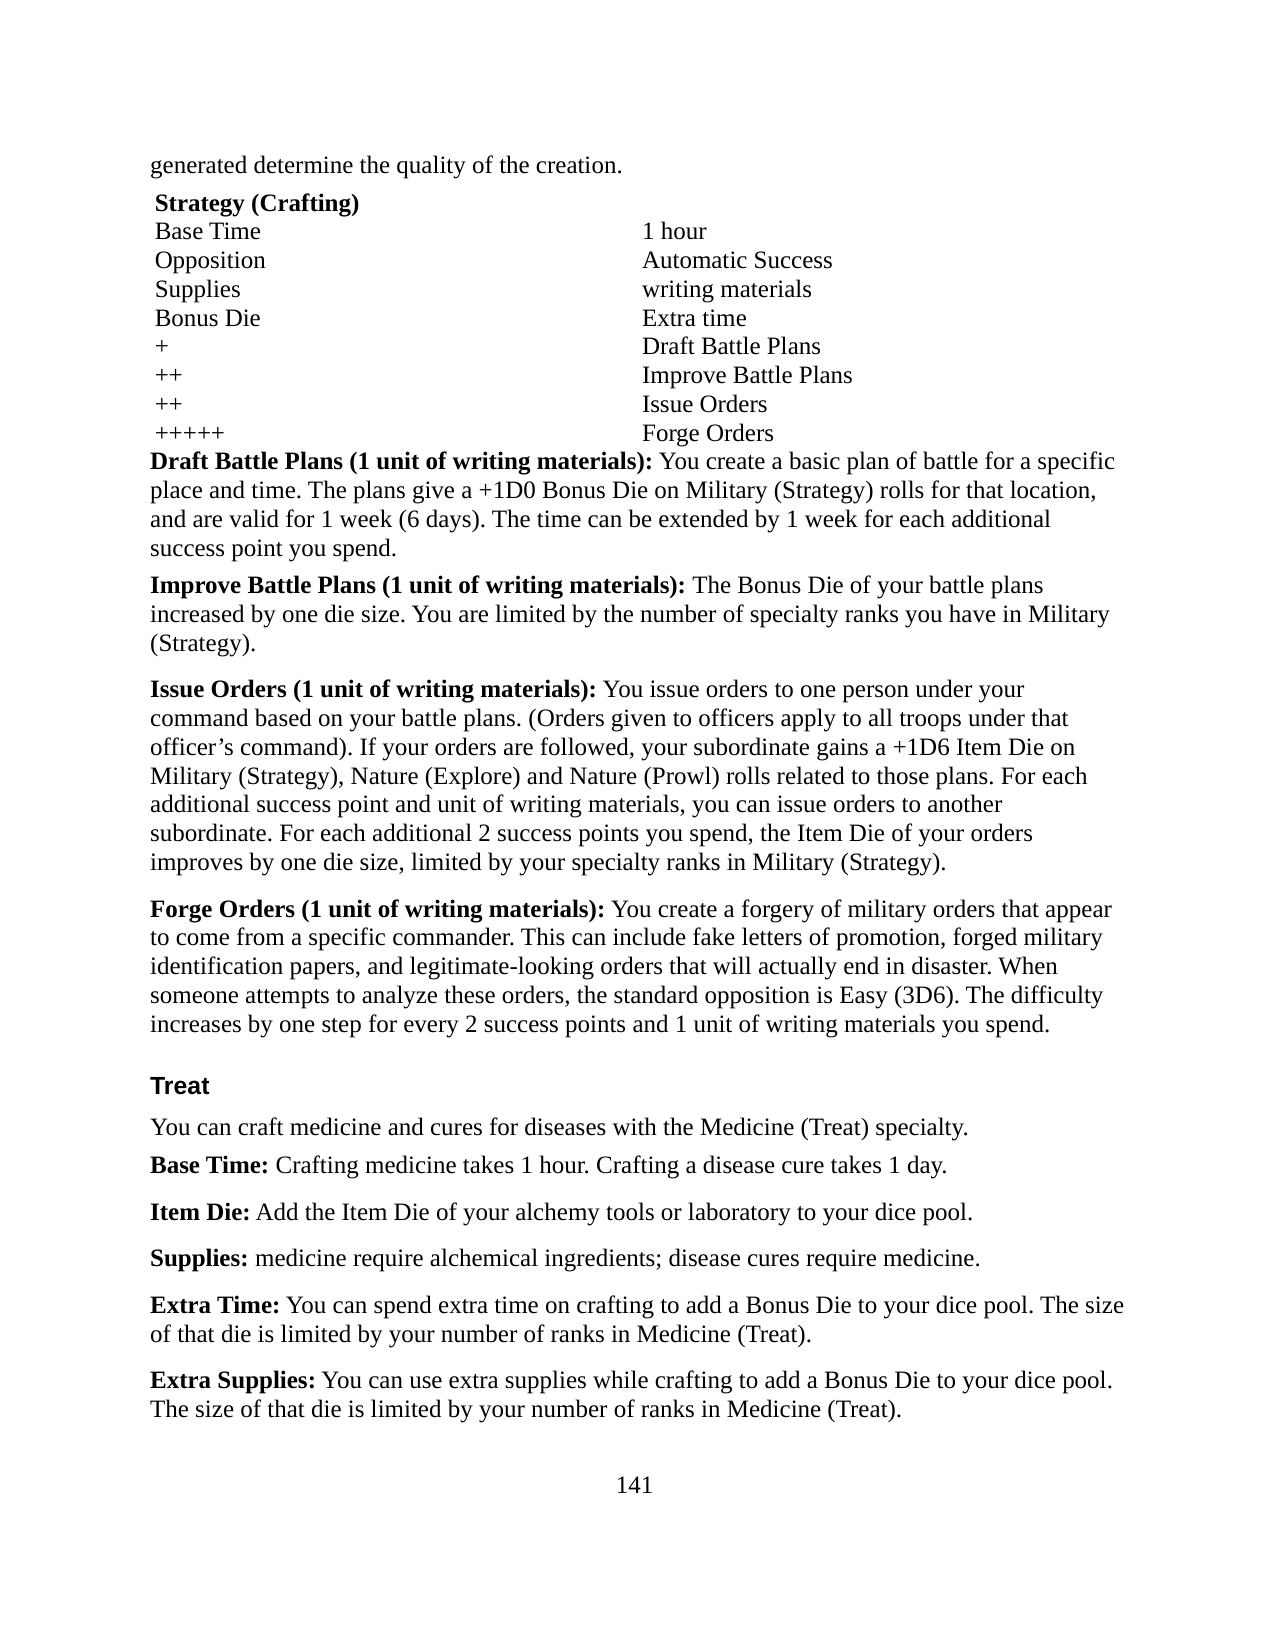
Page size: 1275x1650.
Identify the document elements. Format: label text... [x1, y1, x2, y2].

text Improve Battle Plans (1 unit of writing materials): The Bonus Die of your battle plans increased by one die size. You are limited by the number of specialty ranks you have in Military (Strategy). [150, 570, 1125, 657]
text Draft Battle Plans (1 unit of writing materials): You create a basic plan of battle for a specific place and time. The plans give a +1D0 Bonus Die on Military (Strategy) rolls for that location, and are valid for 1 week (6 days). The time can be extended by 1 week for each additional success point you spend. [150, 446, 1125, 561]
text Issue Orders (1 unit of writing materials): You issue orders to one person under your command based on your battle plans. (Orders given to officers apply to all troops under that officer’s command). If your orders are followed, your subordinate gains a +1D6 Item Die on Military (Strategy), Nature (Explore) and Nature (Prowl) rolls related to those plans. For each additional success point and unit of writing materials, you can issue orders to another subordinate. For each additional 2 success points you spend, the Item Die of your orders improves by one die size, limited by your specialty ranks in Military (Strategy). [150, 674, 1125, 876]
table_cell ++ [150, 360, 637, 389]
table_cell Supplies [150, 274, 637, 303]
table_cell Opposition [150, 245, 637, 274]
text Extra Time: You can spend extra time on crafting to add a Bonus Die to your dice pool. The size of that die is limited by your number of ranks in Medicine (Treat). [150, 1290, 1125, 1348]
table_cell Improve Battle Plans [638, 360, 1125, 389]
table_cell Bonus Die [150, 303, 637, 331]
text Item Die: Add the Item Die of your alchemy tools or laboratory to your dice pool. [150, 1197, 1125, 1226]
text Supplies: medicine require alchemical ingredients; disease cures require medicine. [150, 1243, 1125, 1272]
table_cell writing materials [638, 274, 1125, 303]
table_cell ++ [150, 389, 637, 418]
text Base Time: Crafting medicine takes 1 hour. Crafting a disease cure takes 1 day. [150, 1150, 1125, 1179]
text Forge Orders (1 unit of writing materials): You create a forgery of military orders that appear to come from a specific commander. This can include fake letters of promotion, forged military identification papers, and legitimate-looking orders that will actually end in disaster. When someone attempts to analyze these orders, the standard opposition is Easy (3D6). The difficulty increases by one step for every 2 success points and 1 unit of writing materials you spend. [150, 894, 1125, 1037]
table_cell +++++ [150, 418, 637, 446]
table_cell Draft Battle Plans [638, 331, 1125, 360]
table_cell 1 hour [638, 216, 1125, 245]
table_cell Base Time [150, 216, 637, 245]
table_cell Issue Orders [638, 389, 1125, 418]
text Extra Supplies: You can use extra supplies while crafting to add a Bonus Die to your dice pool. The size of that die is limited by your number of ranks in Medicine (Treat). [150, 1366, 1125, 1423]
table_cell Automatic Success [638, 245, 1125, 274]
text generated determine the quality of the creation. [150, 150, 1125, 179]
table_cell Forge Orders [638, 418, 1125, 446]
table_cell + [150, 331, 637, 360]
subtitle Treat [150, 1071, 1125, 1100]
table_header Strategy (Crafting) [150, 188, 637, 216]
table_cell Extra time [638, 303, 1125, 331]
text You can craft medicine and cures for diseases with the Medicine (Treat) specialty. [150, 1112, 1125, 1141]
table_header [638, 188, 1125, 216]
